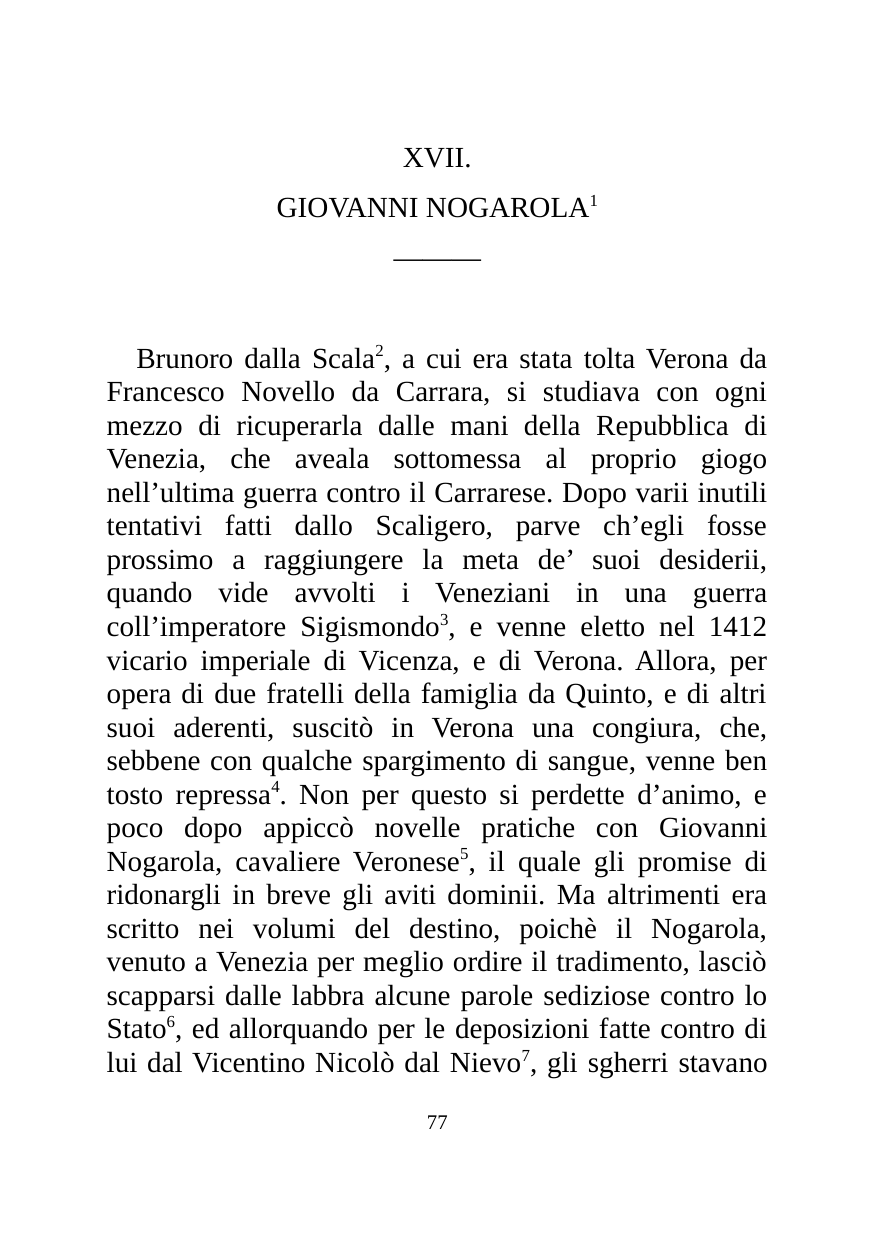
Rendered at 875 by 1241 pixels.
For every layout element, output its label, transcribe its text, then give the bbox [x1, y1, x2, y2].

text Brunoro dalla Scala, a cui era stata tolta Verona da Francesco Novello da Carrara, si studiava con ogni mezzo di ricuperarla dalle mani della Repubblica di Venezia, che aveala sottomessa al proprio giogo nell’ultima guerra contro il Carrarese. Dopo varii inutili tentativi fatti dallo Scaligero, parve ch’egli fosse prossimo a raggiungere la meta de’ suoi desiderii, quando vide avvolti i Veneziani in una guerra coll’imperatore Sigismondo, e venne eletto nel 1412 vicario imperiale di Vicenza, e di Verona. Allora, per opera di due fratelli della famiglia da Quinto, e di altri suoi aderenti, suscitò in Verona una congiura, che, sebbene con qualche spargimento di sangue, venne ben tosto repressa. Non per questo si perdette d’animo, e poco dopo appiccò novelle pratiche con Giovanni Nogarola, cavaliere Veronese, il quale gli promise di ridonargli in breve gli aviti dominii. Ma altrimenti era scritto nei volumi del destino, poichè il Nogarola, venuto a Venezia per meglio ordire il tradimento, lasciò scapparsi dalle labbra alcune parole sediziose contro lo Stato, ed allorquando per le deposizioni fatte contro di lui dal Vicentino Nicolò dal Nievo, gli sgherri stavano [106, 341, 768, 1079]
subtitle XVII. GIOVANNI NOGAROLA ――― [106, 140, 768, 274]
